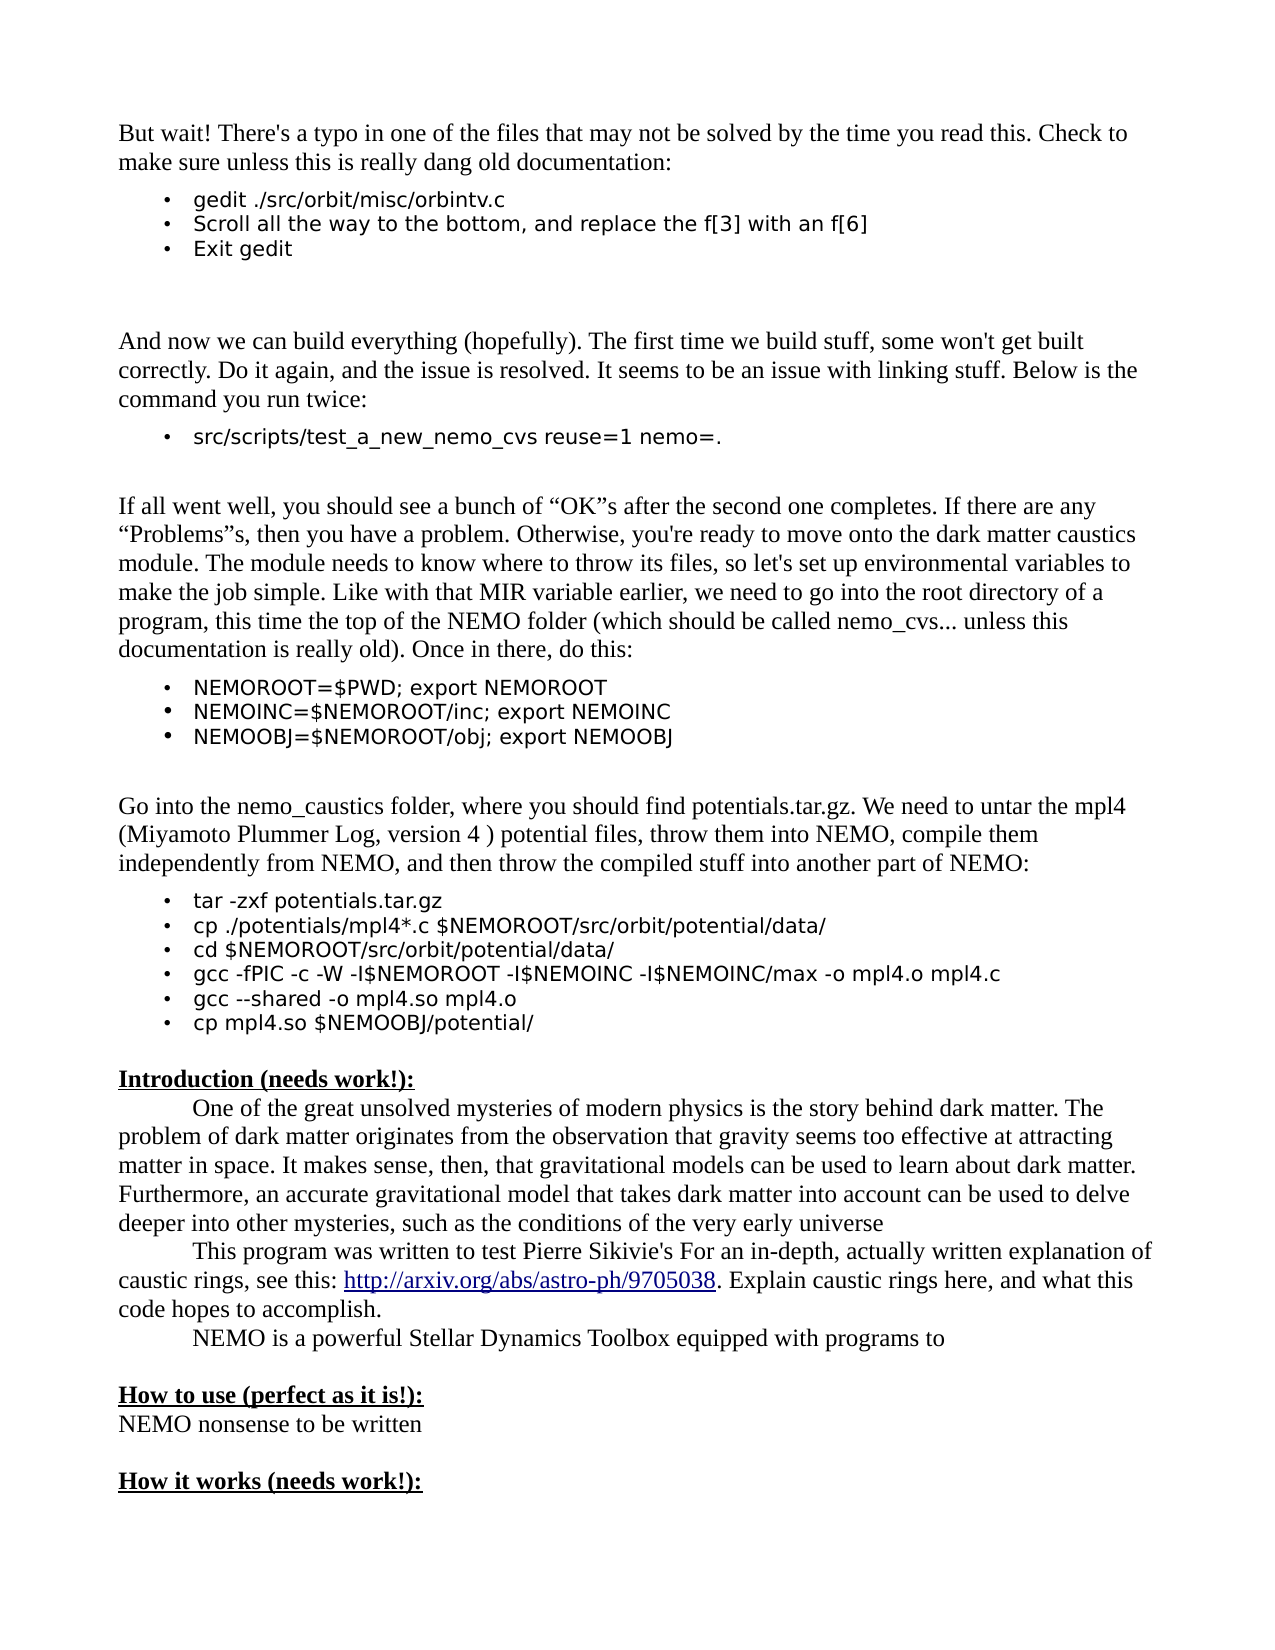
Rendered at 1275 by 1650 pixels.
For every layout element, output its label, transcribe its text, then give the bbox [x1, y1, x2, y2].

list src/scripts/test_a_new_nemo_cvs reuse=1 nemo=. [164, 425, 1157, 449]
text NEMO nonsense to be written [118, 1409, 1157, 1438]
text One of the great unsolved mysteries of modern physics is the story behind dark matter. The problem of dark matter originates from the observation that gravity seems too effective at attracting matter in space. It makes sense, then, that gravitational models can be used to learn about dark matter. Furthermore, an accurate gravitational model that takes dark matter into account can be used to delve deeper into other mysteries, such as the conditions of the very early universe [118, 1093, 1157, 1236]
list gedit ./src/orbit/misc/orbintv.c [164, 188, 1157, 212]
list gcc --shared -o mpl4.so mpl4.o [164, 987, 1157, 1011]
list NEMOROOT=$PWD; export NEMOROOT [164, 676, 1157, 700]
list tar -zxf potentials.tar.gz [164, 889, 1157, 914]
text This program was written to test Pierre Sikivie's For an in-depth, actually written explanation of caustic rings, see this: http://arxiv.org/abs/astro-ph/9705038. Explain caustic rings here, and what this code hopes to accomplish. [118, 1236, 1157, 1323]
text And now we can build everything (hopefully). The first time we build stuff, some won't get built correctly. Do it again, and the issue is resolved. It seems to be an issue with linking stuff. Below is the command you run twice: [118, 326, 1157, 413]
list gcc -fPIC -c -W -I$NEMOROOT -I$NEMOINC -I$NEMOINC/max -o mpl4.o mpl4.c [164, 962, 1157, 987]
list Exit gedit [164, 237, 1157, 261]
list NEMOINC=$NEMOROOT/inc; export NEMOINC [164, 700, 1157, 725]
text Go into the nemo_caustics folder, where you should find potentials.tar.gz. We need to untar the mpl4 (Miyamoto Plummer Log, version 4 ) potential files, throw them into NEMO, compile them independently from NEMO, and then throw the compiled stuff into another part of NEMO: [118, 791, 1157, 877]
text Introduction (needs work!): [118, 1064, 1157, 1093]
list Scroll all the way to the bottom, and replace the f[3] with an f[6] [164, 212, 1157, 237]
text NEMO is a powerful Stellar Dynamics Toolbox equipped with programs to [118, 1323, 1157, 1351]
list NEMOOBJ=$NEMOROOT/obj; export NEMOOBJ [164, 725, 1157, 749]
text How to use (perfect as it is!): [118, 1380, 1157, 1409]
text How it works (needs work!): [118, 1466, 1157, 1495]
list cp mpl4.so $NEMOOBJ/potential/ [164, 1011, 1157, 1035]
text But wait! There's a typo in one of the files that may not be solved by the time you read this. Check to make sure unless this is really dang old documentation: [118, 118, 1157, 176]
list cd $NEMOROOT/src/orbit/potential/data/ [164, 938, 1157, 962]
text If all went well, you should see a bunch of “OK”s after the second one completes. If there are any “Problems”s, then you have a problem. Otherwise, you're ready to move onto the dark matter caustics module. The module needs to know where to throw its files, so let's set up environmental variables to make the job simple. Like with that MIR variable earlier, we need to go into the root directory of a program, this time the top of the NEMO folder (which should be called nemo_cvs... unless this documentation is really old). Once in there, do this: [118, 491, 1157, 663]
list cp ./potentials/mpl4*.c $NEMOROOT/src/orbit/potential/data/ [164, 914, 1157, 938]
